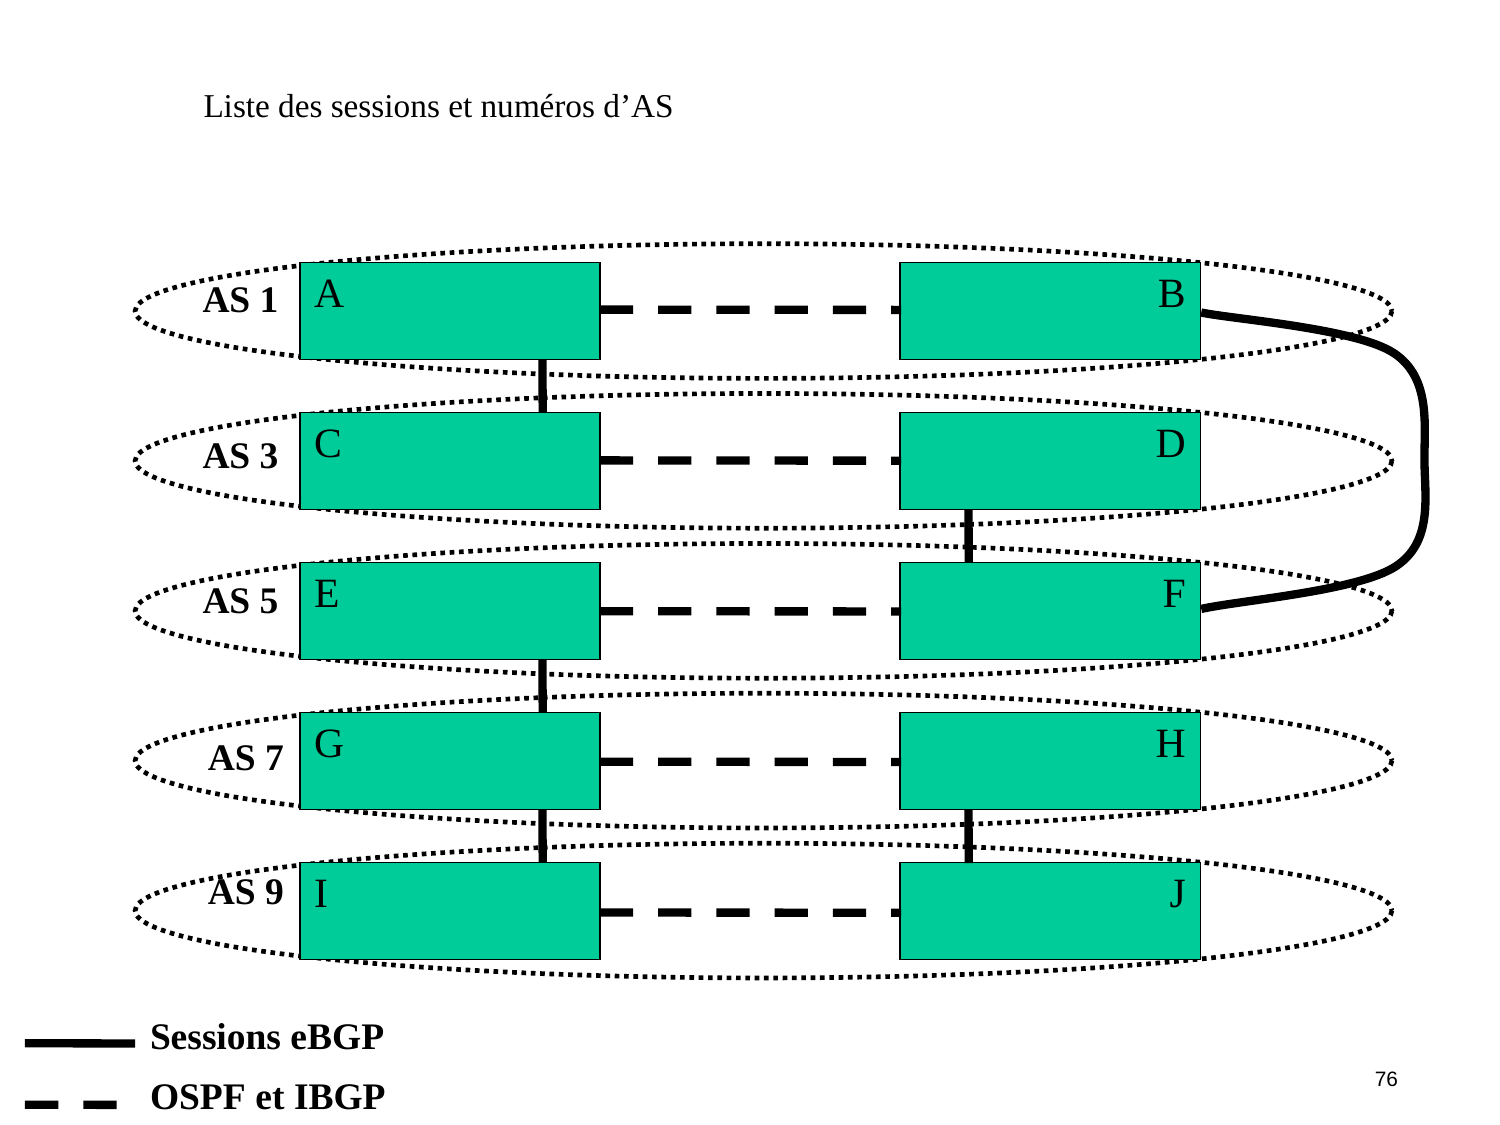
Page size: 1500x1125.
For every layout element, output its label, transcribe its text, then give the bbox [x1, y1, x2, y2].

text_box C [299, 412, 362, 475]
text_box B [1138, 262, 1201, 325]
text_box A [299, 262, 362, 325]
text_box AS 3 [187, 427, 294, 485]
text_box J [1138, 862, 1201, 925]
text_box Sessions eBGP [135, 1008, 400, 1066]
text_box AS 9 [193, 863, 299, 921]
text_box D [1138, 412, 1201, 475]
text_box H [1138, 712, 1201, 775]
text_box AS 1 [187, 271, 294, 329]
text_box OSPF et IBGP [135, 1068, 401, 1125]
text_box AS 5 [187, 572, 294, 630]
text_box F [1138, 562, 1201, 625]
text_box AS 7 [193, 729, 299, 787]
text_box G [299, 712, 362, 775]
text_box I [299, 862, 362, 925]
text_box E [299, 562, 362, 625]
text_box Liste des sessions et numéros d’AS [188, 80, 690, 133]
